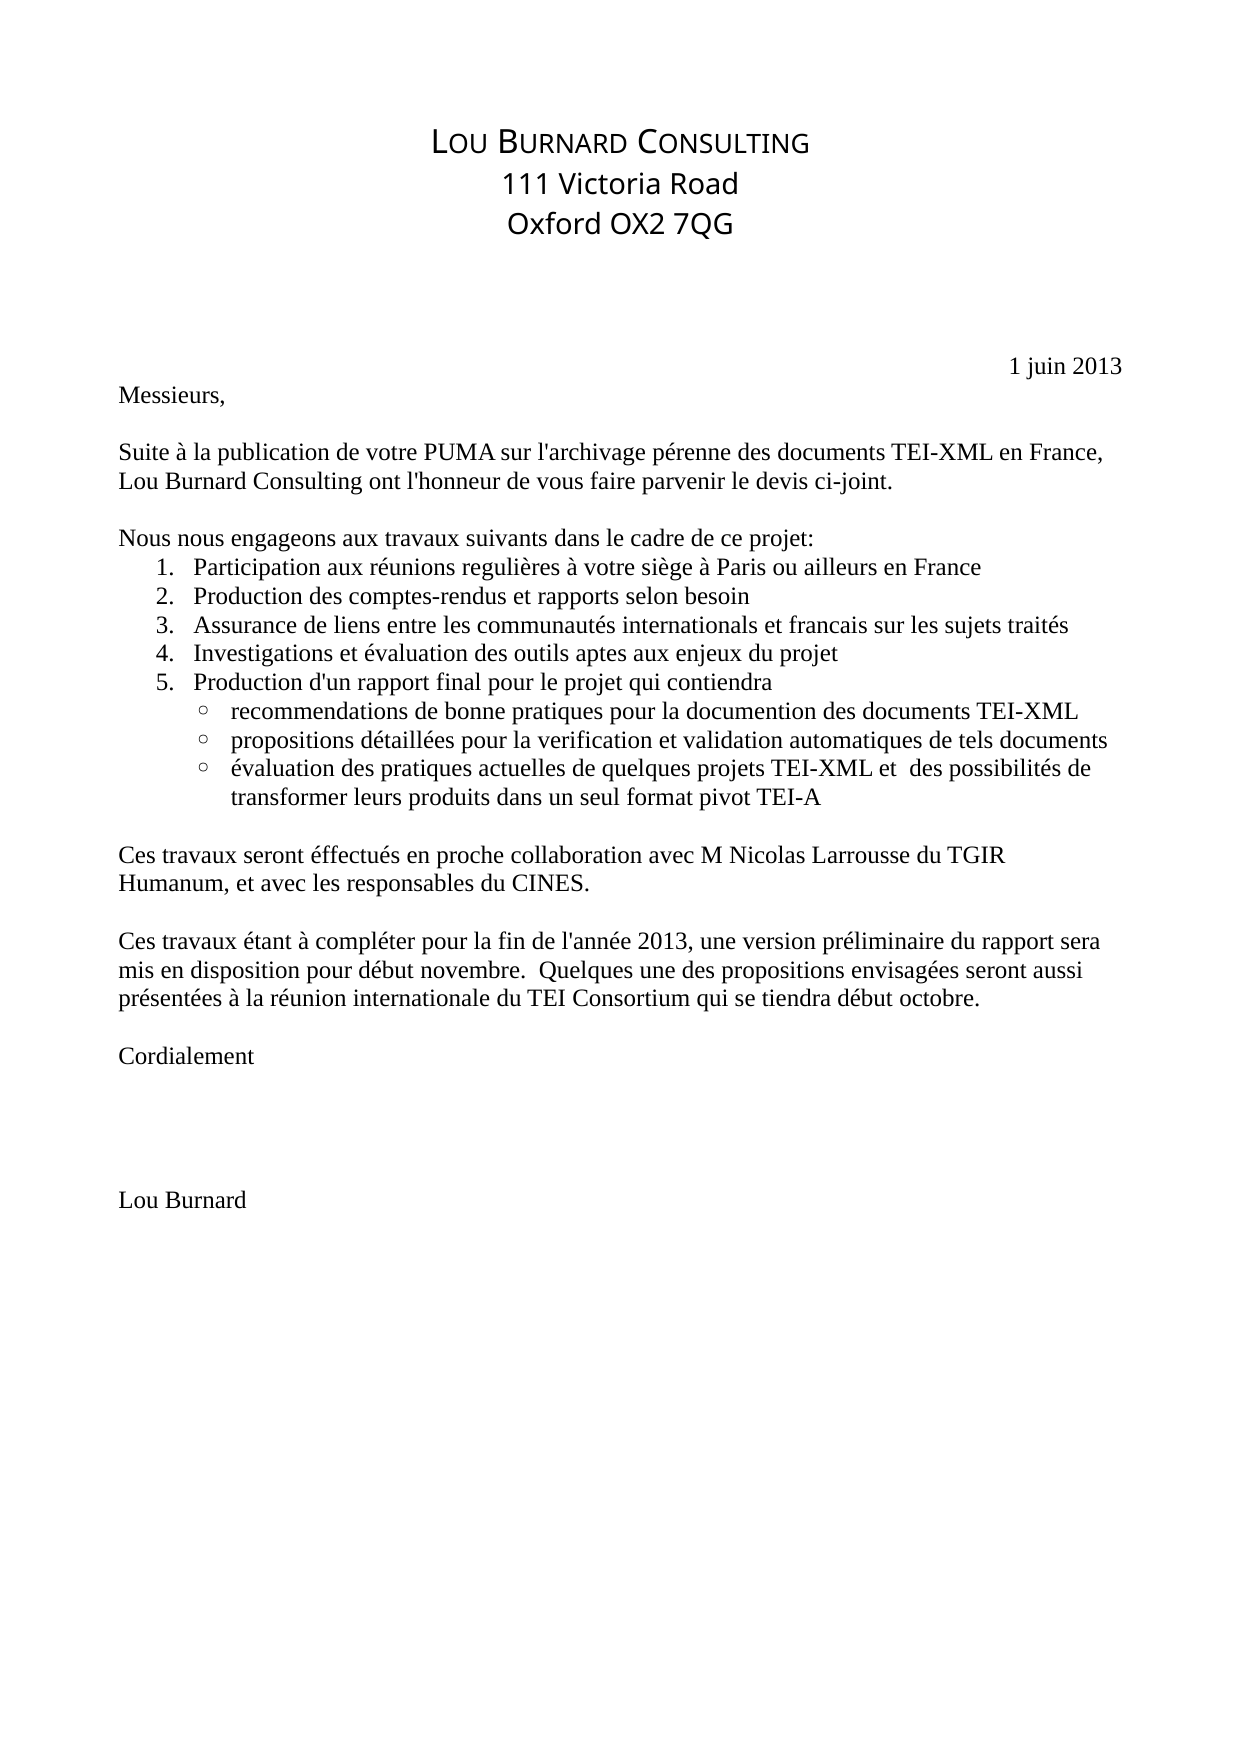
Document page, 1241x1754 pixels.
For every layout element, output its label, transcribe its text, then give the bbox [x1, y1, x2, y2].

text Lou Burnard Consulting [118, 118, 1122, 163]
text Lou Burnard [118, 1185, 1122, 1213]
text Cordialement [118, 1041, 1122, 1070]
text 1 juin 2013 [118, 351, 1122, 380]
list évaluation des pratiques actuelles de quelques projets TEI-XML et des possibilités de transformer leurs produits dans un seul format pivot TEI-A [193, 753, 1122, 811]
list Assurance de liens entre les communautés internationals et francais sur les sujets traités [156, 610, 1122, 638]
text Ces travaux seront éffectués en proche collaboration avec M Nicolas Larrousse du TGIR Humanum, et avec les responsables du CINES. [118, 840, 1122, 897]
list propositions détaillées pour la verification et validation automatiques de tels documents [193, 725, 1122, 753]
text Nous nous engageons aux travaux suivants dans le cadre de ce projet: [118, 523, 1122, 552]
text Ces travaux étant à compléter pour la fin de l'année 2013, une version préliminaire du rapport sera mis en disposition pour début novembre. Quelques une des propositions envisagées seront aussi présentées à la réunion internationale du TEI Consortium qui se tiendra début octobre. [118, 926, 1122, 1012]
list Production d'un rapport final pour le projet qui contiendra [156, 667, 1122, 696]
text Oxford OX2 7QG [118, 203, 1122, 243]
text Suite à la publication de votre PUMA sur l'archivage pérenne des documents TEI-XML en France, Lou Burnard Consulting ont l'honneur de vous faire parvenir le devis ci-joint. [118, 437, 1122, 495]
list recommendations de bonne pratiques pour la documention des documents TEI-XML [193, 696, 1122, 725]
list Investigations et évaluation des outils aptes aux enjeux du projet [156, 638, 1122, 667]
list Production des comptes-rendus et rapports selon besoin [156, 581, 1122, 610]
list Participation aux réunions regulières à votre siège à Paris ou ailleurs en France [156, 552, 1122, 581]
text Messieurs, [118, 380, 1122, 408]
text 111 Victoria Road [118, 163, 1122, 203]
